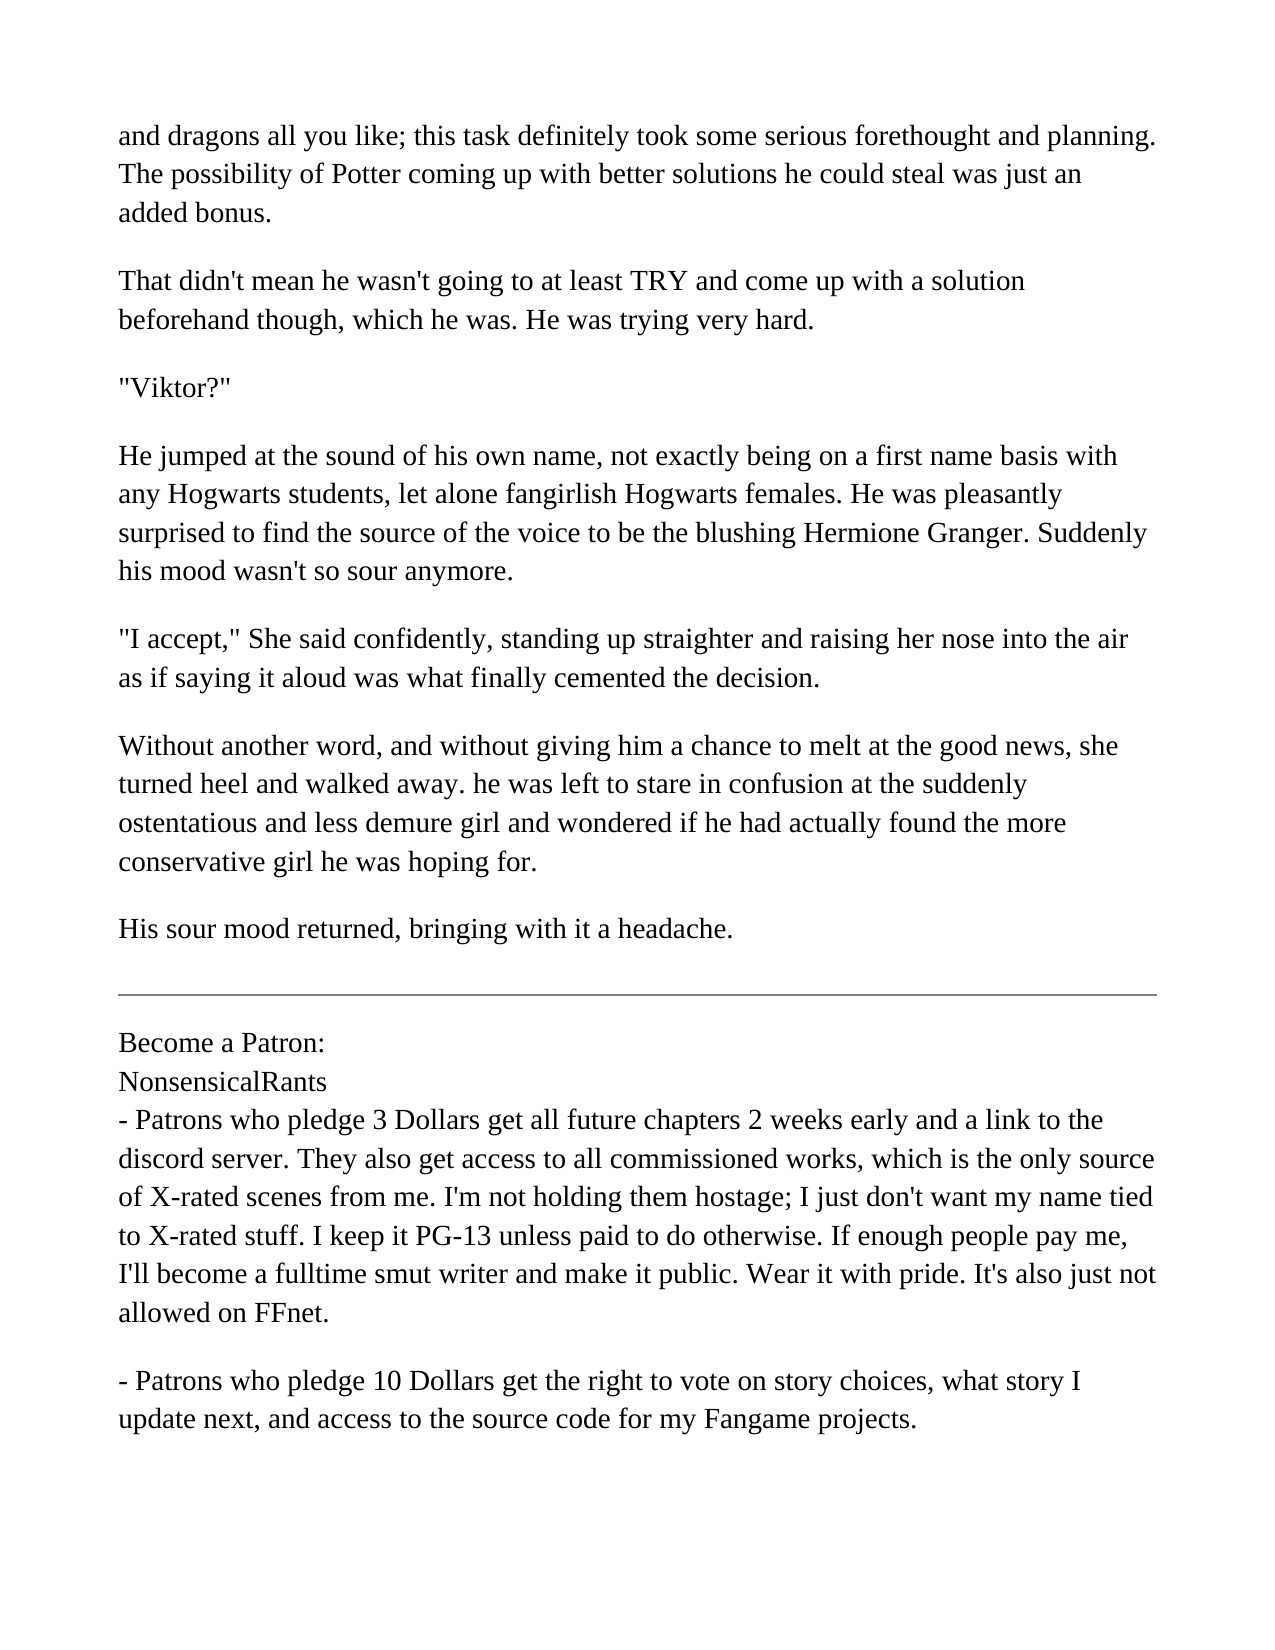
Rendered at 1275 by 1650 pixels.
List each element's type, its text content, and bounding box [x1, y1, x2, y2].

text That didn't mean he wasn't going to at least TRY and come up with a solution beforehand though, which he was. He was trying very hard. [118, 263, 1157, 335]
text Without another word, and without giving him a chance to melt at the good news, she turned heel and walked away. he was left to stare in confusion at the suddenly ostentatious and less demure girl and wondered if he had actually found the more conservative girl he was hoping for. [118, 728, 1157, 877]
text He jumped at the sound of his own name, not exactly being on a first name basis with any Hogwarts students, let alone fangirlish Hogwarts females. He was pleasantly surprised to find the source of the voice to be the blushing Hermione Granger. Suddenly his mood wasn't so sour anymore. [118, 438, 1157, 587]
text Become a Patron: NonsensicalRants - Patrons who pledge 3 Dollars get all future chapters 2 weeks early and a link to the discord server. They also get access to all commissioned works, which is the only source of X-rated scenes from me. I'm not holding them hostage; I just don't want my name tied to X-rated stuff. I keep it PG-13 unless paid to do otherwise. If enough people pay me, I'll become a fulltime smut writer and make it public. Wear it with pride. It's also just not allowed on FFnet. [118, 1025, 1157, 1328]
text His sour mood returned, bringing with it a headache. [118, 912, 1157, 945]
text "Viktor?" [118, 370, 1157, 403]
text and dragons all you like; this task definitely took some serious forethought and planning. The possibility of Potter coming up with better solutions he could steal was just an added bonus. [118, 118, 1157, 229]
text - Patrons who pledge 10 Dollars get the right to vote on story choices, what story I update next, and access to the source code for my Fangame projects. [118, 1363, 1157, 1435]
text "I accept," She said confidently, standing up straighter and raising her nose into the air as if saying it aloud was what finally cemented the decision. [118, 621, 1157, 693]
